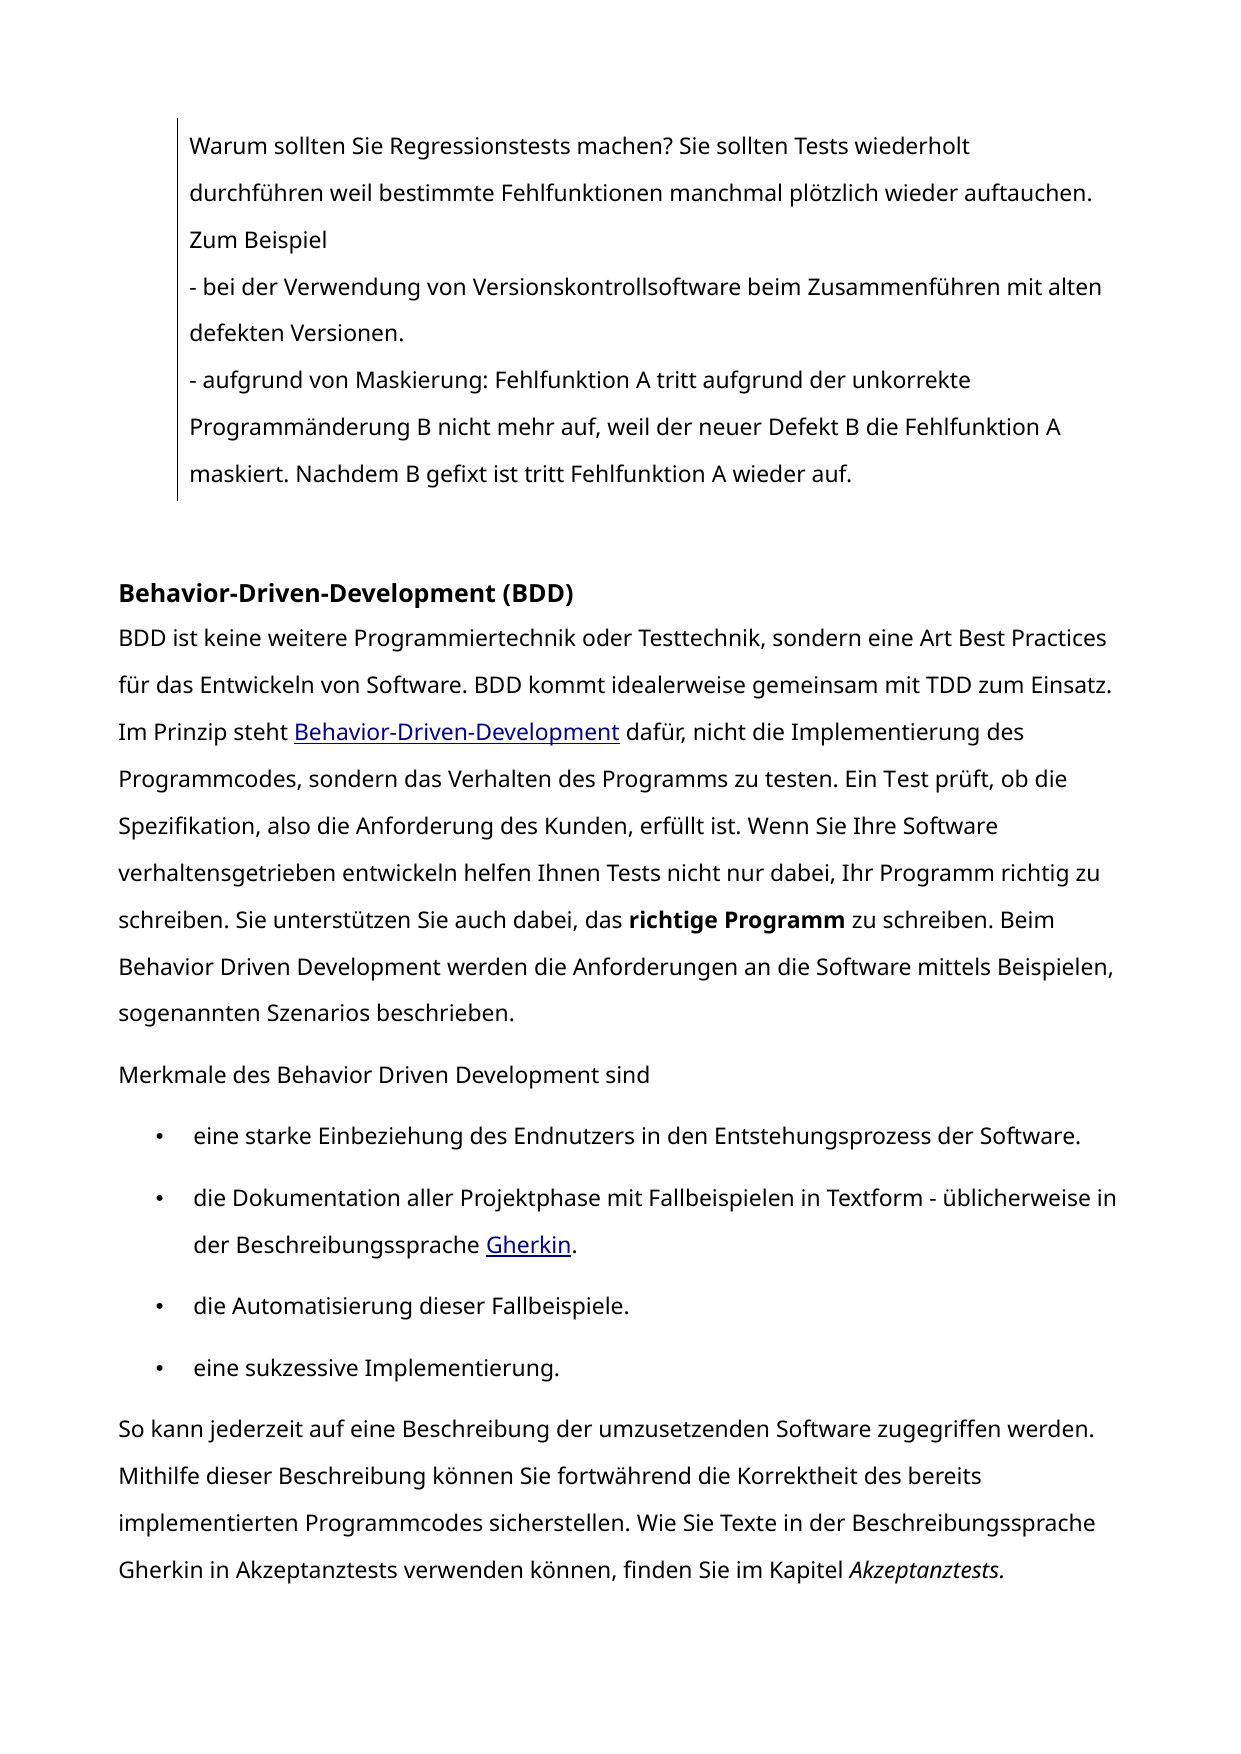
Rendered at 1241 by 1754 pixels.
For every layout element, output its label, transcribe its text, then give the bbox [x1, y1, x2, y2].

list eine starke Einbeziehung des Endnutzers in den Entstehungsprozess der Software. [156, 1120, 1122, 1151]
text BDD ist keine weitere Programmiertechnik oder Testtechnik, sondern eine Art Best Practices für das Entwickeln von Software. BDD kommt idealerweise gemeinsam mit TDD zum Einsatz. Im Prinzip steht Behavior-Driven-Development dafür, nicht die Implementierung des Programmcodes, sondern das Verhalten des Programms zu testen. Ein Test prüft, ob die Spezifikation, also die Anforderung des Kunden, erfüllt ist. Wenn Sie Ihre Software verhaltensgetrieben entwickeln helfen Ihnen Tests nicht nur dabei, Ihr Programm richtig zu schreiben. Sie unterstützen Sie auch dabei, das richtige Programm zu schreiben. Beim Behavior Driven Development werden die Anforderungen an die Software mittels Beispielen, sogenannten Szenarios beschrieben. [118, 622, 1122, 1028]
text So kann jederzeit auf eine Beschreibung der umzusetzenden Software zugegriffen werden. Mithilfe dieser Beschreibung können Sie fortwährend die Korrektheit des bereits implementierten Programmcodes sicherstellen. Wie Sie Texte in der Beschreibungssprache Gherkin in Akzeptanztests verwenden können, finden Sie im Kapitel Akzeptanztests. [118, 1413, 1122, 1585]
text Merkmale des Behavior Driven Development sind [118, 1059, 1122, 1090]
subtitle Behavior-Driven-Development (BDD) [118, 576, 1122, 610]
text Warum sollten Sie Regressionstests machen? Sie sollten Tests wiederholt durchführen weil bestimmte Fehlfunktionen manchmal plötzlich wieder auftauchen. Zum Beispiel - bei der Verwendung von Versionskontrollsoftware beim Zusammenführen mit alten defekten Versionen. - aufgrund von Maskierung: Fehlfunktion A tritt aufgrund der unkorrekte Programmänderung B nicht mehr auf, weil der neuer Defekt B die Fehlfunktion A maskiert. Nachdem B gefixt ist tritt Fehlfunktion A wieder auf. [178, 118, 1122, 501]
list die Dokumentation aller Projektphase mit Fallbeispielen in Textform - üblicherweise in der Beschreibungssprache Gherkin. [156, 1182, 1122, 1260]
list die Automatisierung dieser Fallbeispiele. [156, 1290, 1122, 1321]
list eine sukzessive Implementierung. [156, 1351, 1122, 1383]
